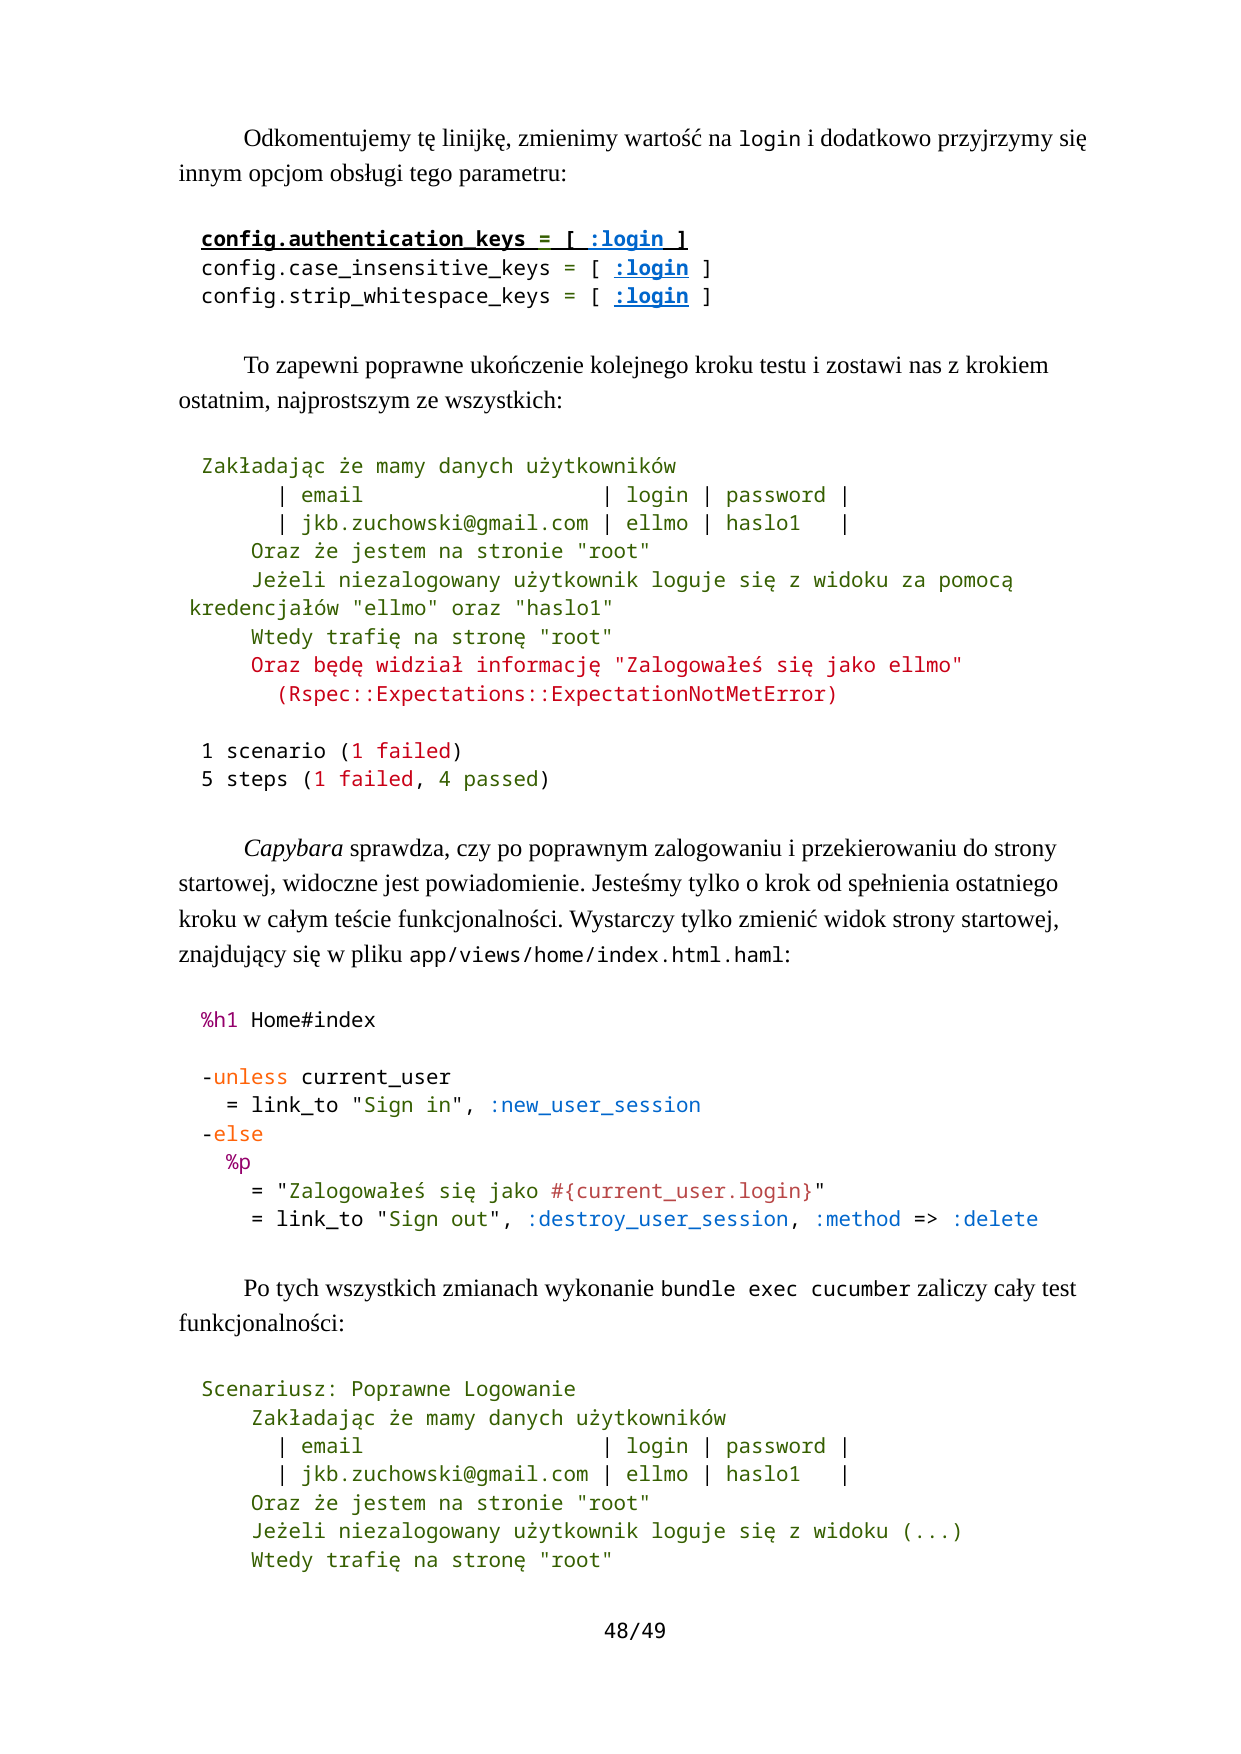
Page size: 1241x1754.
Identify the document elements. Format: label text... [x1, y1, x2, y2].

text Po tych wszystkich zmianach wykonanie bundle exec cucumber zaliczy cały test funkcjonalności: [178, 1268, 1093, 1339]
text To zapewni poprawne ukończenie kolejnego kroku testu i zostawi nas z krokiem ostatnim, najprostszym ze wszystkich: [178, 345, 1093, 416]
table_header config.authentication_keys = [ :login ] config.case_insensitive_keys = [ :login ] config.strip_whitespace_keys = [ :login ] [177, 224, 1093, 310]
table_header Scenariusz: Poprawne Logowanie Zakładając że mamy danych użytkowników | email | login | password | | jkb.zuchowski@gmail.com | ellmo | haslo1 | Oraz że jestem na stronie "root" Jeżeli niezalogowany użytkownik loguje się z widoku (...) Wtedy trafię na stronę "root" [177, 1374, 1093, 1573]
table_header Zakładając że mamy danych użytkowników | email | login | password | | jkb.zuchowski@gmail.com | ellmo | haslo1 | Oraz że jestem na stronie "root" Jeżeli niezalogowany użytkownik loguje się z widoku za pomocą kredencjałów "ellmo" oraz "haslo1" Wtedy trafię na stronę "root" Oraz będę widział informację "Zalogowałeś się jako ellmo" (Rspec::Expectations::ExpectationNotMetError) 1 scenario (1 failed) 5 steps (1 failed, 4 passed) [177, 451, 1093, 793]
table_header %h1 Home#index -unless current_user = link_to "Sign in", :new_user_session -else %p = "Zalogowałeś się jako #{current_user.login}" = link_to "Sign out", :destroy_user_session, :method => :delete [177, 1005, 1093, 1233]
text Odkomentujemy tę linijkę, zmienimy wartość na login i dodatkowo przyjrzymy się innym opcjom obsługi tego parametru: [178, 118, 1093, 189]
text Capybara sprawdza, czy po poprawnym zalogowaniu i przekierowaniu do strony startowej, widoczne jest powiadomienie. Jesteśmy tylko o krok od spełnienia ostatniego kroku w całym teście funkcjonalności. Wystarczy tylko zmienić widok strony startowej, znajdujący się w pliku app/views/home/index.html.haml: [178, 828, 1093, 970]
